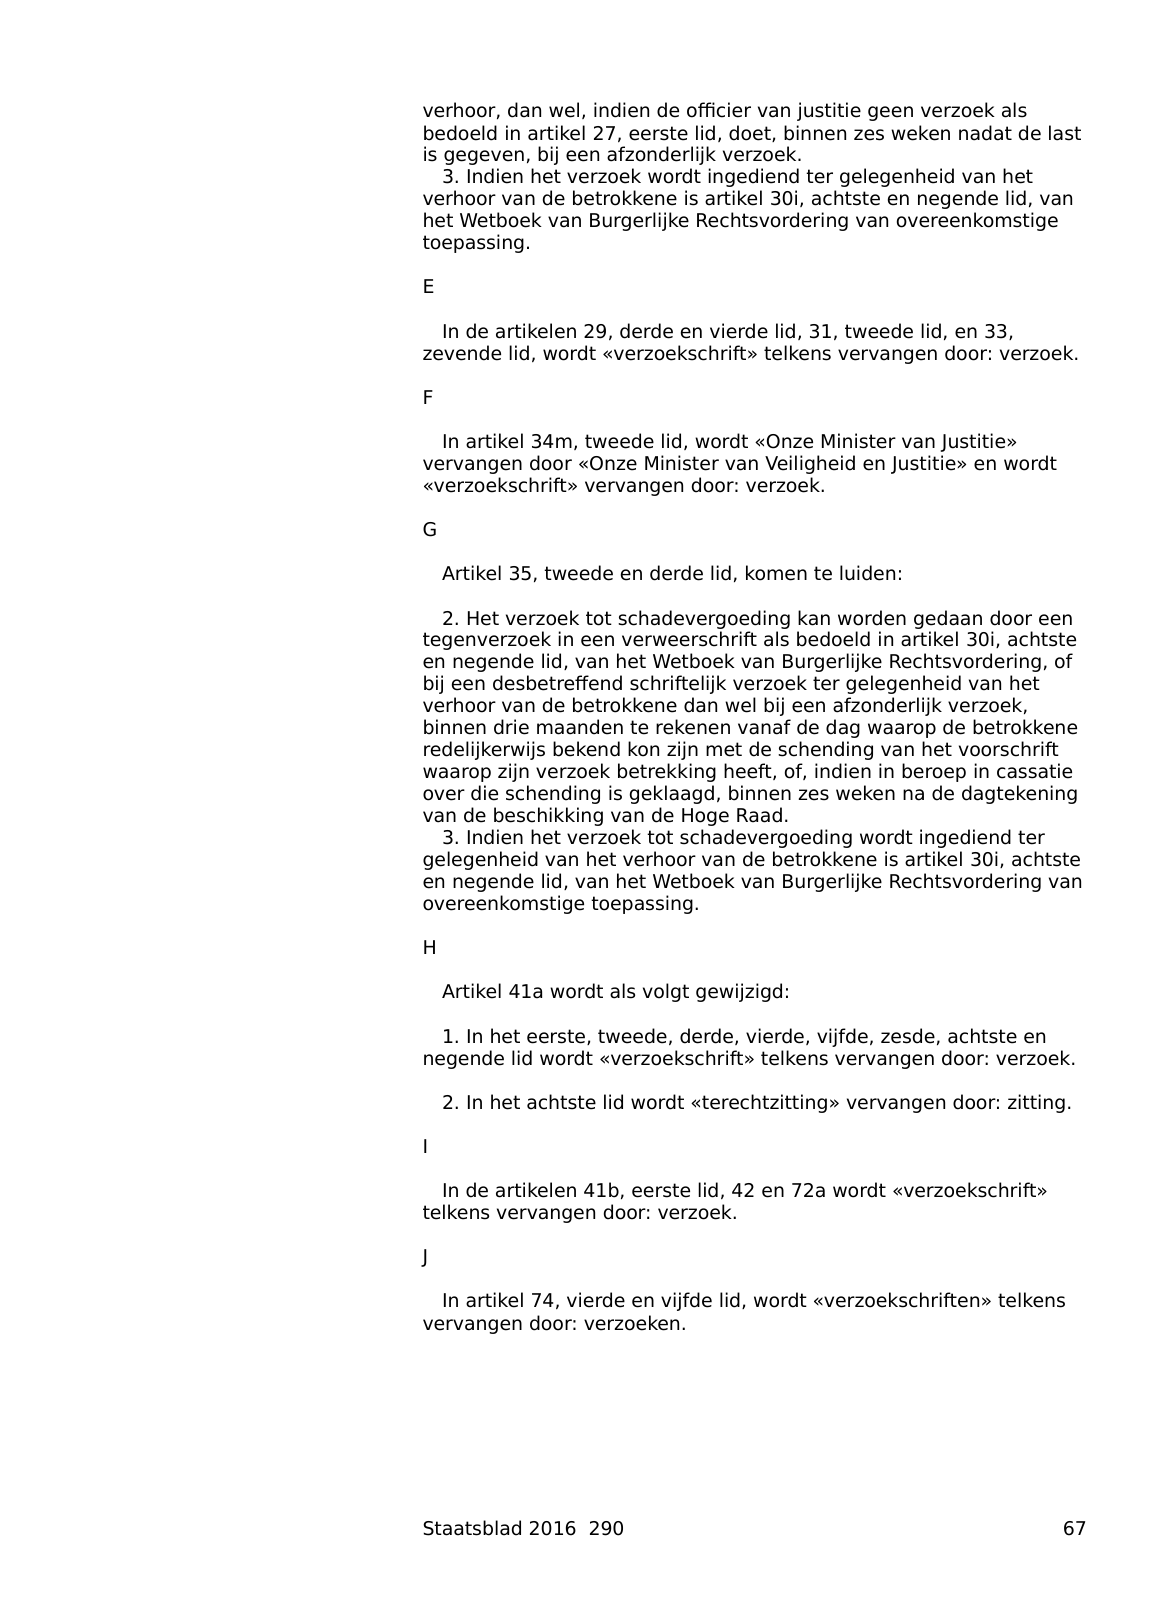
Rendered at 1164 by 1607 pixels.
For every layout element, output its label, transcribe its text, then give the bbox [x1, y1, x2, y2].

text 3. Indien het verzoek tot schadevergoeding wordt ingediend ter gelegenheid van het verhoor van de betrokkene is artikel 30i, achtste en negende lid, van het Wetboek van Burgerlijke Rechtsvordering van overeenkomstige toepassing. [422, 827, 1087, 915]
text 3. Indien het verzoek wordt ingediend ter gelegenheid van het verhoor van de betrokkene is artikel 30i, achtste en negende lid, van het Wetboek van Burgerlijke Rechtsvordering van overeenkomstige toepassing. [422, 166, 1087, 254]
text H [422, 937, 1087, 959]
text Artikel 35, tweede en derde lid, komen te luiden: [422, 563, 1087, 585]
text In artikel 34m, tweede lid, wordt «Onze Minister van Justitie» vervangen door «Onze Minister van Veiligheid en Justitie» en wordt «verzoekschrift» vervangen door: verzoek. [422, 431, 1087, 497]
text In de artikelen 41b, eerste lid, 42 en 72a wordt «verzoekschrift» telkens vervangen door: verzoek. [422, 1180, 1087, 1224]
text Artikel 41a wordt als volgt gewijzigd: [422, 981, 1087, 1003]
text 2. In het achtste lid wordt «terechtzitting» vervangen door: zitting. [422, 1092, 1087, 1114]
text I [422, 1136, 1087, 1158]
text 2. Het verzoek tot schadevergoeding kan worden gedaan door een tegenverzoek in een verweerschrift als bedoeld in artikel 30i, achtste en negende lid, van het Wetboek van Burgerlijke Rechtsvordering, of bij een desbetreffend schriftelijk verzoek ter gelegenheid van het verhoor van de betrokkene dan wel bij een afzonderlijk verzoek, binnen drie maanden te rekenen vanaf de dag waarop de betrokkene redelijkerwijs bekend kon zijn met de schending van het voorschrift waarop zijn verzoek betrekking heeft, of, indien in beroep in cassatie over die schending is geklaagd, binnen zes weken na de dagtekening van de beschikking van de Hoge Raad. [422, 607, 1087, 827]
text G [422, 519, 1087, 541]
text F [422, 387, 1087, 409]
text In de artikelen 29, derde en vierde lid, 31, tweede lid, en 33, zevende lid, wordt «verzoekschrift» telkens vervangen door: verzoek. [422, 321, 1087, 364]
text E [422, 276, 1087, 298]
text 1. In het eerste, tweede, derde, vierde, vijfde, zesde, achtste en negende lid wordt «verzoekschrift» telkens vervangen door: verzoek. [422, 1026, 1087, 1069]
text In artikel 74, vierde en vijfde lid, wordt «verzoekschriften» telkens vervangen door: verzoeken. [422, 1290, 1087, 1334]
text J [422, 1246, 1087, 1268]
text verhoor, dan wel, indien de officier van justitie geen verzoek als bedoeld in artikel 27, eerste lid, doet, binnen zes weken nadat de last is gegeven, bij een afzonderlijk verzoek. [422, 100, 1087, 166]
